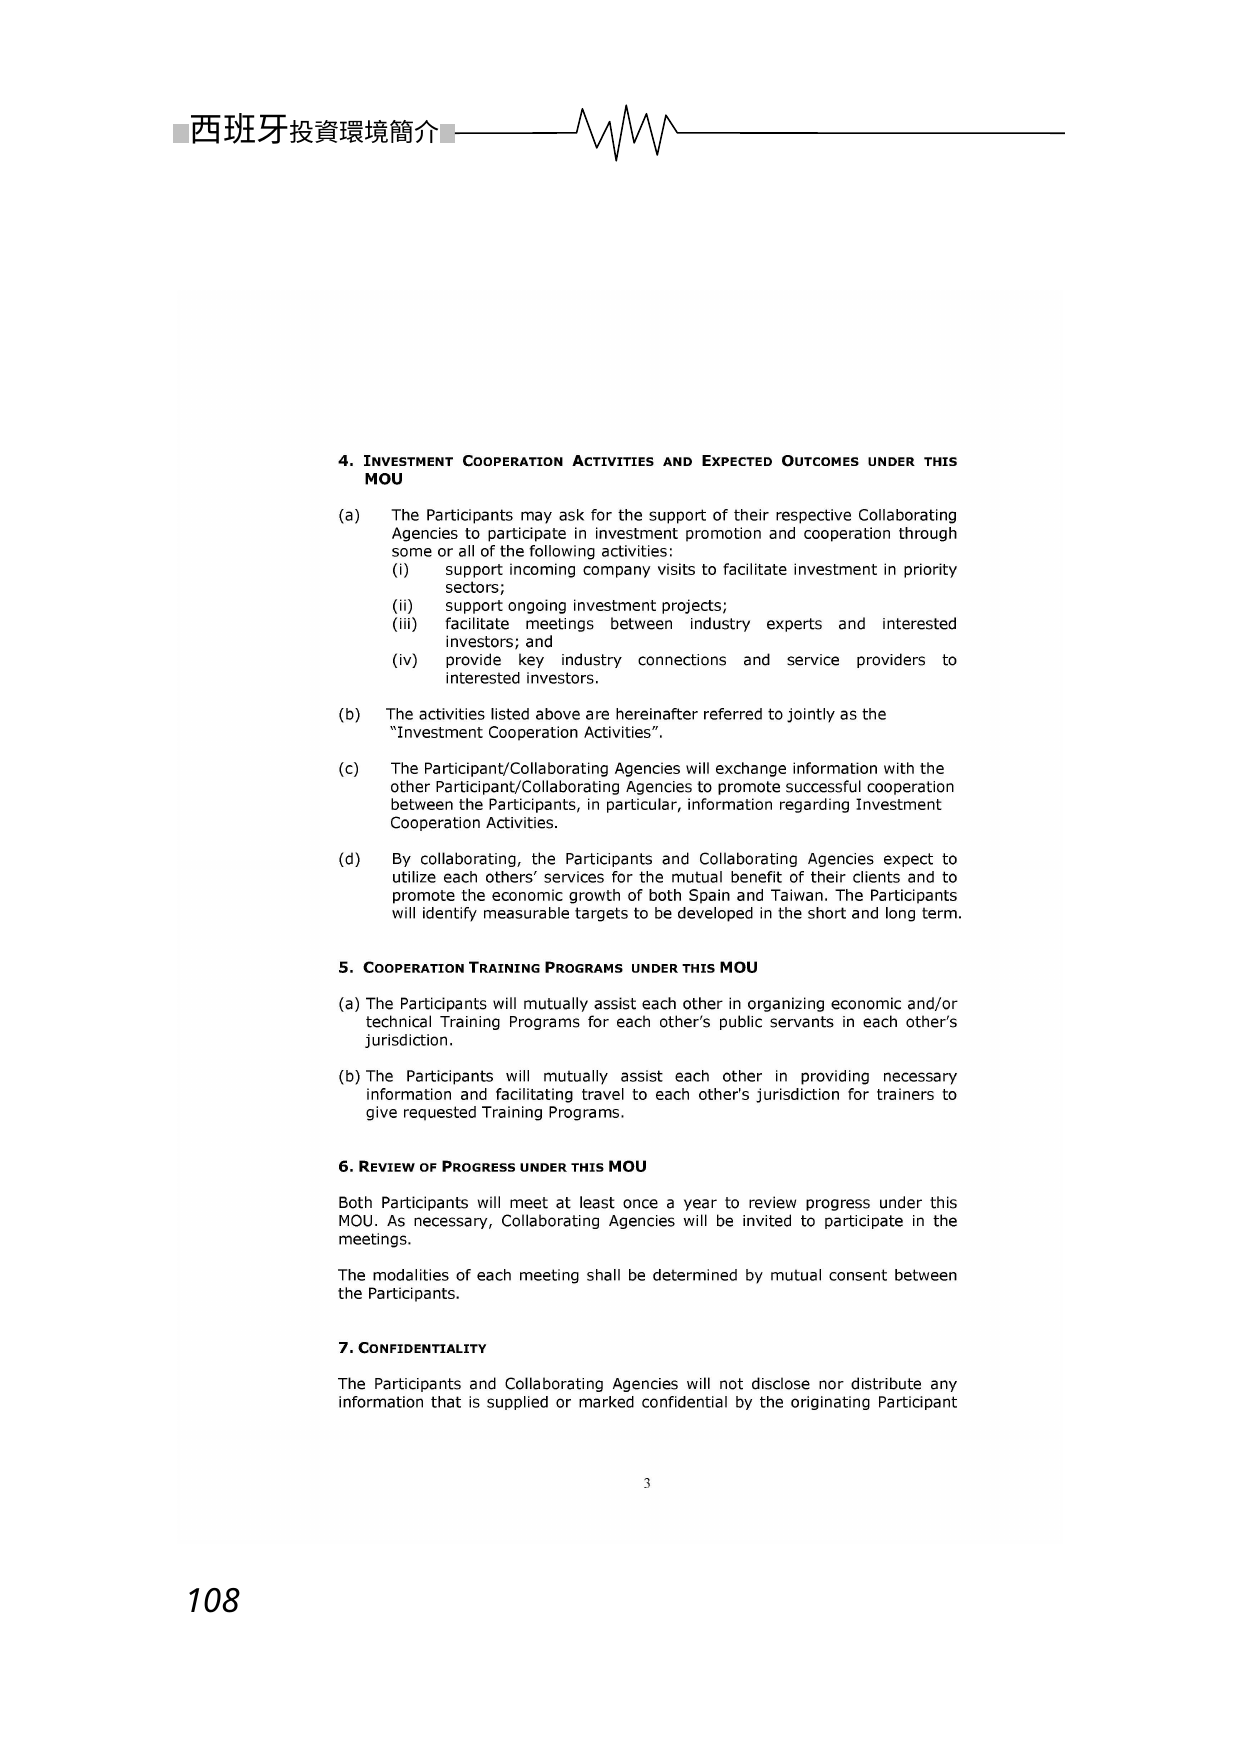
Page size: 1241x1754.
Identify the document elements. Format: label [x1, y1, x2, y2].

picture [177, 290, 1063, 1544]
